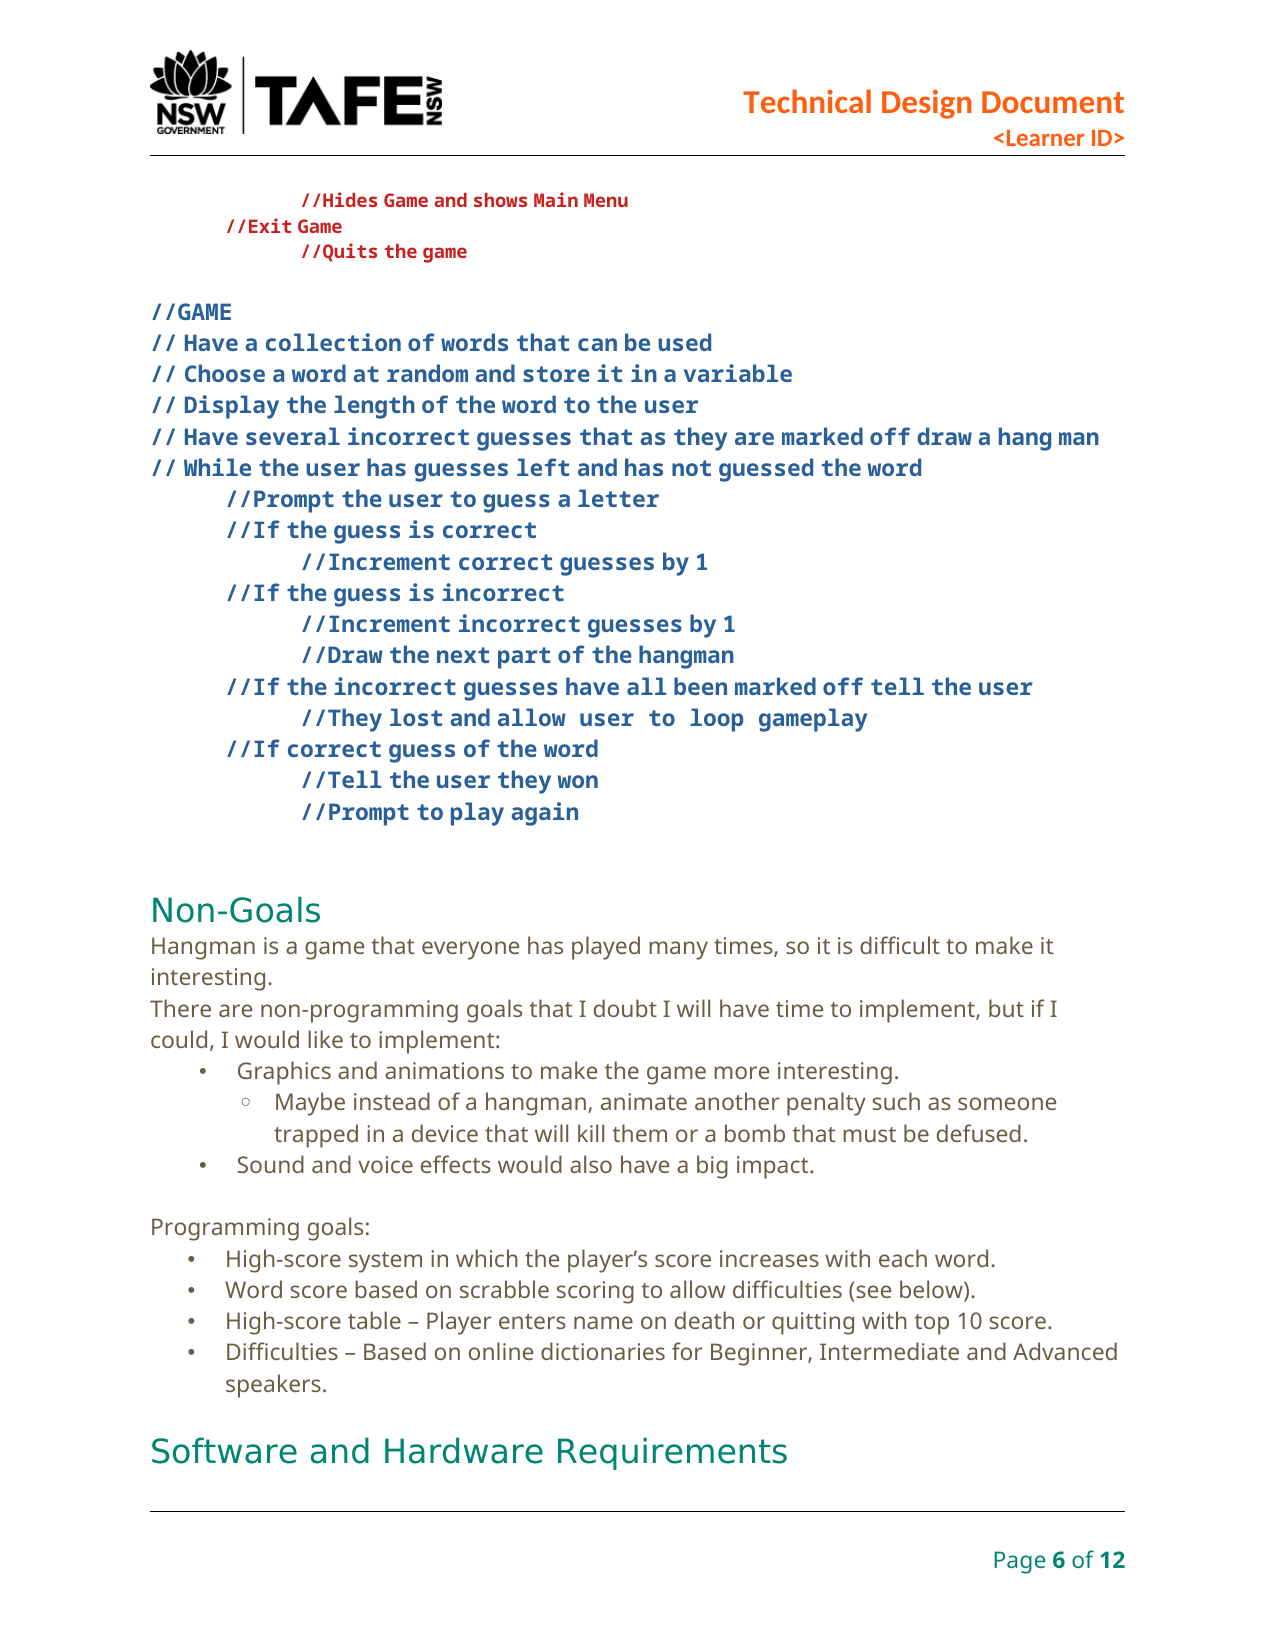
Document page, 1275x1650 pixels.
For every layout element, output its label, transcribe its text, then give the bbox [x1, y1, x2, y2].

list Sound and voice effects would also have a big impact. [199, 1149, 1125, 1180]
text //GAME // Have a collection of words that can be used // Choose a word at random and store it in a variable // Display the length of the word to the user // Have several incorrect guesses that as they are marked off draw a hang man // While the user has guesses left and has not guessed the word //Prompt the user to guess a letter //If the guess is correct //Increment correct guesses by 1 //If the guess is incorrect //Increment incorrect guesses by 1 //Draw the next part of the hangman //If the incorrect guesses have all been marked off tell the user //They lost and allow user to loop gameplay //If correct guess of the word //Tell the user they won //Prompt to play again [150, 264, 1125, 827]
text There are non-programming goals that I doubt I will have time to implement, but if I could, I would like to implement: [150, 993, 1125, 1055]
text Hangman is a game that everyone has played many times, so it is difficult to make it interesting. [150, 930, 1125, 993]
list Difficulties – Based on online dictionaries for Beginner, Intermediate and Advanced speakers. [187, 1336, 1125, 1399]
subtitle Non-Goals [150, 891, 1125, 930]
picture [150, 50, 442, 134]
list High-score system in which the player’s score increases with each word. [187, 1243, 1125, 1274]
text //Hides Game and shows Main Menu //Exit Game //Quits the game [150, 188, 1125, 264]
subtitle Software and Hardware Requirements [150, 1432, 1125, 1471]
list Graphics and animations to make the game more interesting. [199, 1055, 1125, 1086]
text Programming goals: [150, 1211, 1125, 1243]
list Maybe instead of a hangman, animate another penalty such as someone trapped in a device that will kill them or a bomb that must be defused. [236, 1086, 1125, 1149]
list High-score table – Player enters name on death or quitting with top 10 score. [187, 1305, 1125, 1336]
list Word score based on scrabble scoring to allow difficulties (see below). [187, 1274, 1125, 1305]
